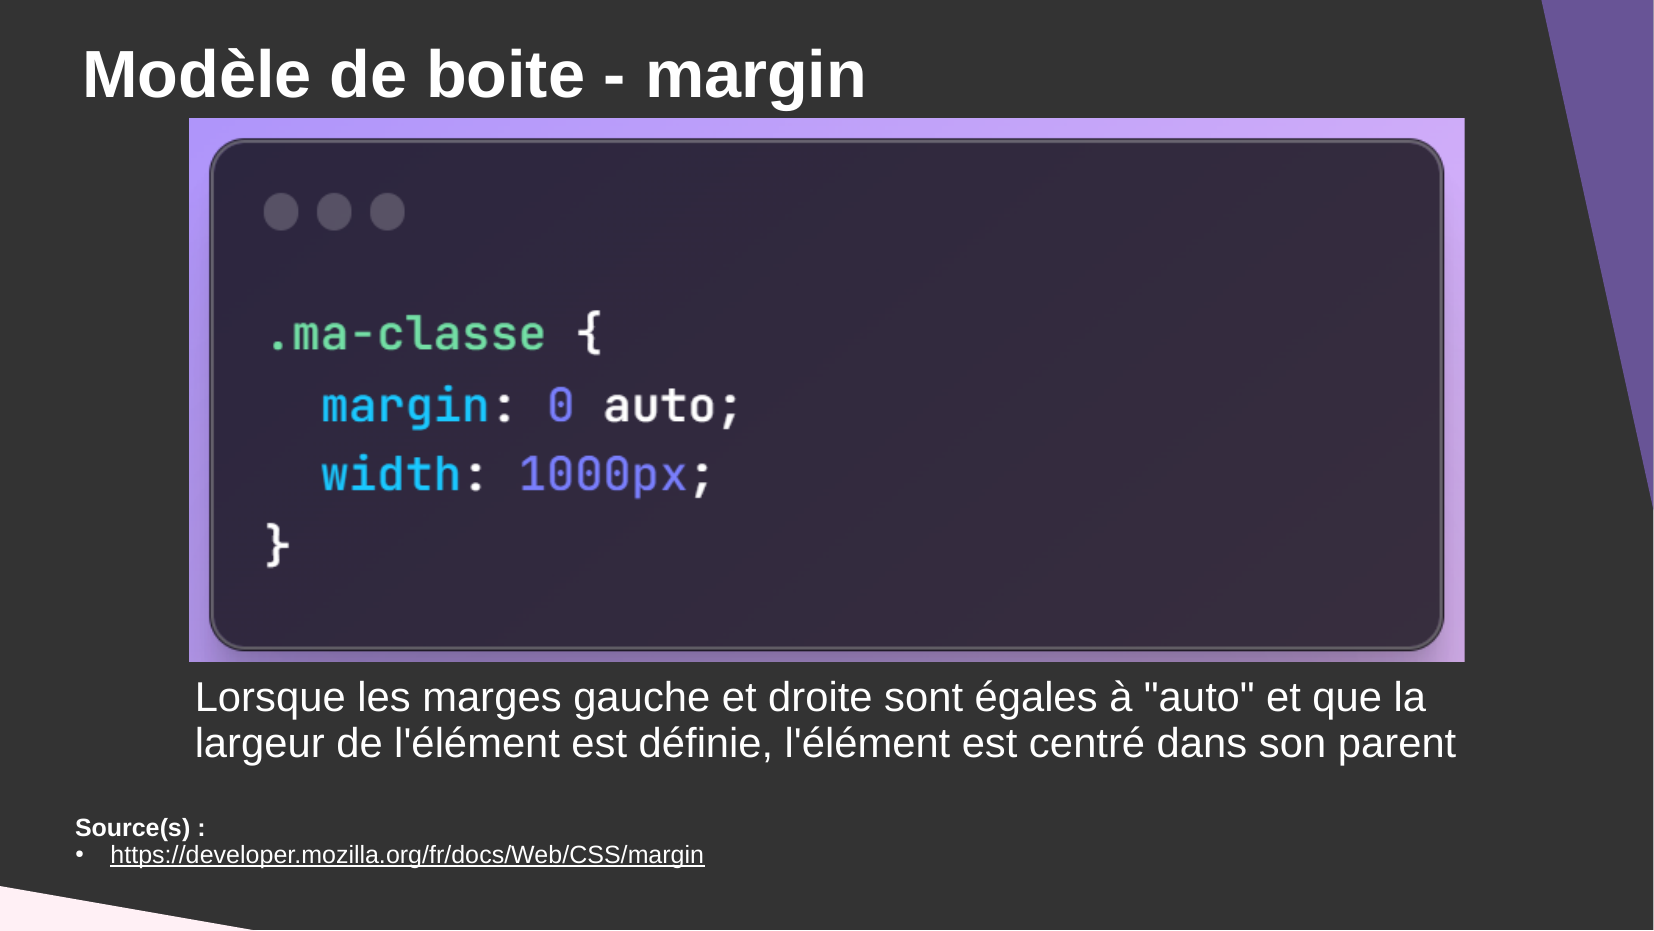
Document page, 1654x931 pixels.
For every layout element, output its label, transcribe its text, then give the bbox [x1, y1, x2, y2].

text_box [1541, 0, 1654, 513]
text_box Source(s) : https://developer.mozilla.org/fr/docs/Web/CSS/margin [60, 805, 1546, 913]
text_box [0, 886, 259, 931]
picture [189, 118, 1465, 662]
title Lorsque les marges gauche et droite sont égales à "auto" et que la largeur de l'élément est définie, l'élément est centré dans son parent [194, 673, 1459, 780]
title Modèle de boite - margin [82, 37, 1565, 112]
